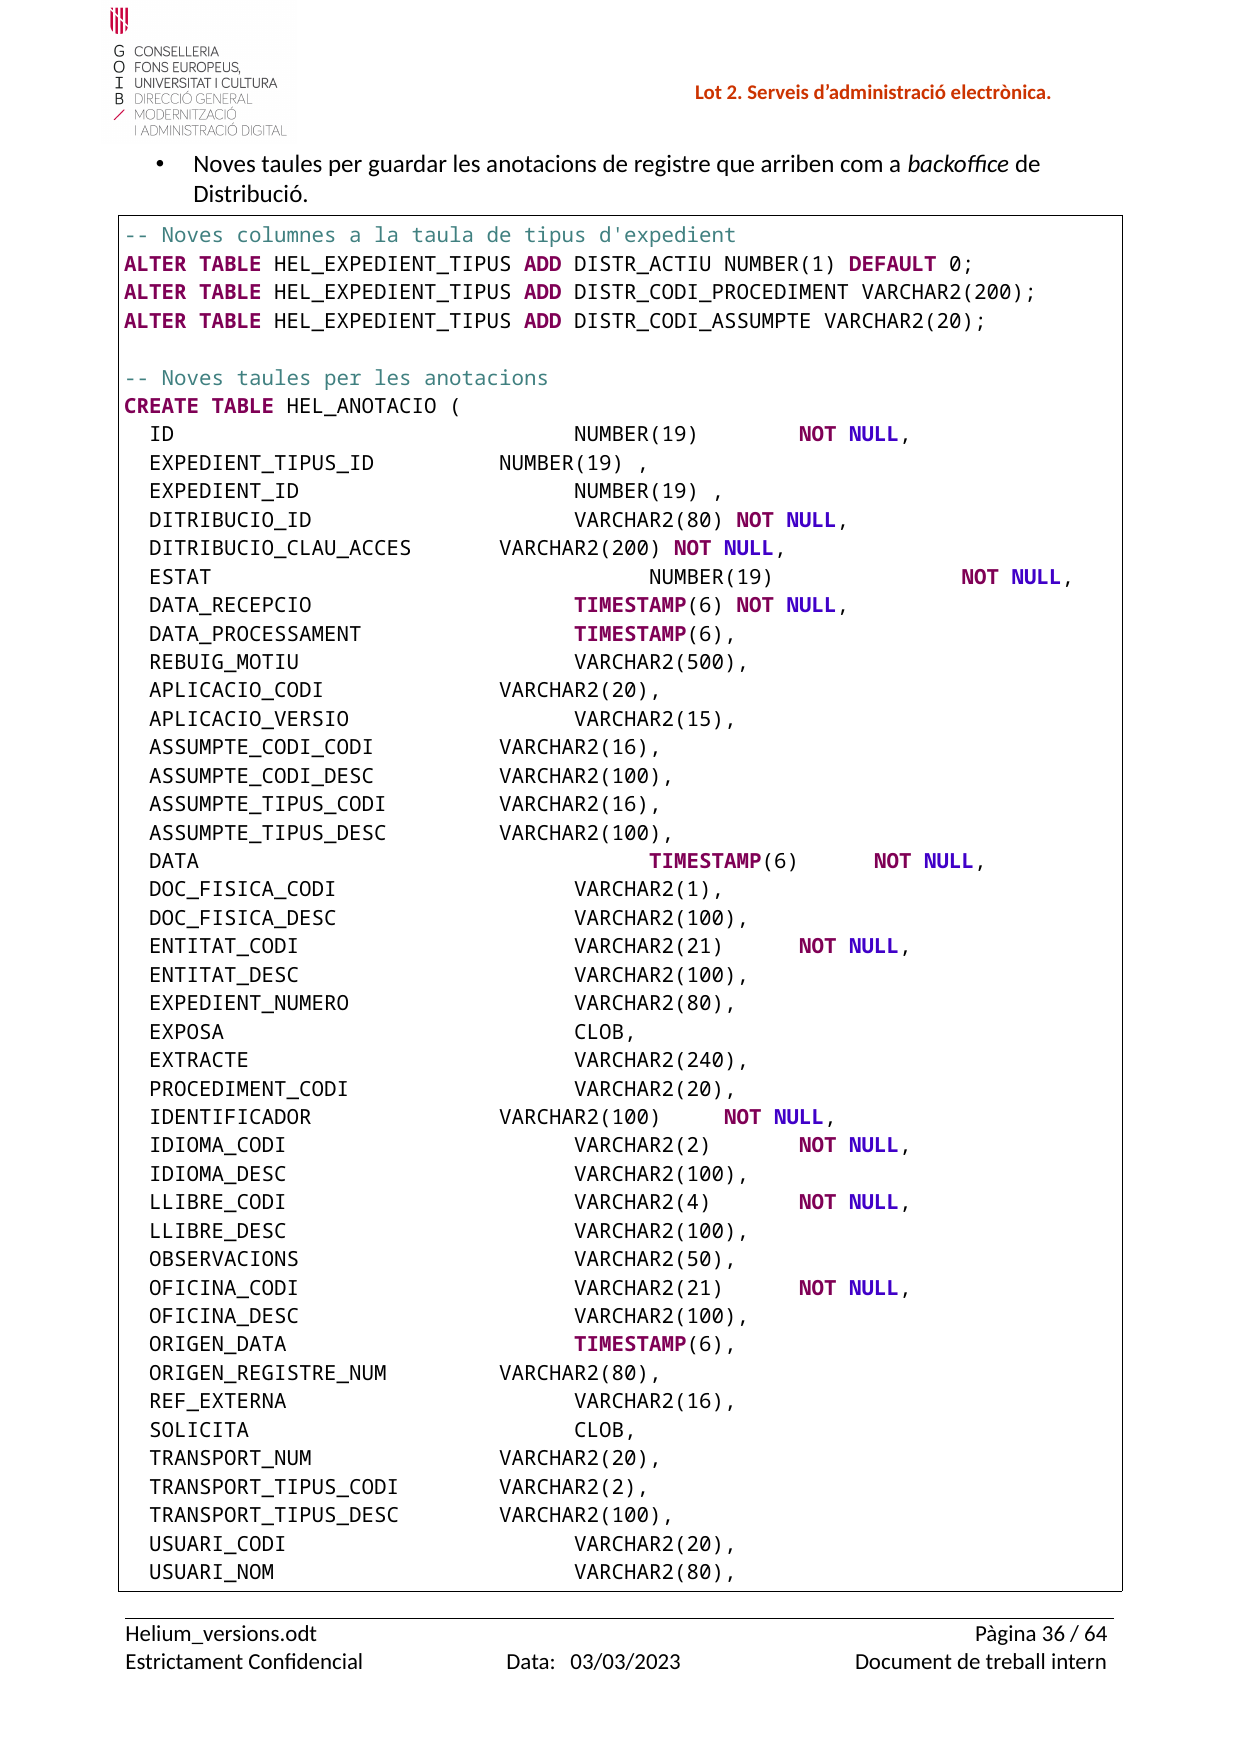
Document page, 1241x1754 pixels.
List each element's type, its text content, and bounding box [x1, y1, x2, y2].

list Noves taules per guardar les anotacions de registre que arriben com a backoffice de Distribució. [156, 148, 1122, 209]
picture [100, 0, 297, 144]
table_header -- Noves columnes a la taula de tipus d'expedient ALTER TABLE HEL_EXPEDIENT_TIPUS ADD DISTR_ACTIU NUMBER(1) DEFAULT 0; ALTER TABLE HEL_EXPEDIENT_TIPUS ADD DISTR_CODI_PROCEDIMENT VARCHAR2(200); ALTER TABLE HEL_EXPEDIENT_TIPUS ADD DISTR_CODI_ASSUMPTE VARCHAR2(20); -- Noves taules per les anotacions CREATE TABLE HEL_ANOTACIO ( ID NUMBER(19) NOT NULL, EXPEDIENT_TIPUS_ID NUMBER(19) , EXPEDIENT_ID NUMBER(19) , DITRIBUCIO_ID VARCHAR2(80) NOT NULL, DITRIBUCIO_CLAU_ACCES VARCHAR2(200) NOT NULL, ESTAT NUMBER(19) NOT NULL, DATA_RECEPCIO TIMESTAMP(6) NOT NULL, DATA_PROCESSAMENT TIMESTAMP(6), REBUIG_MOTIU VARCHAR2(500), APLICACIO_CODI VARCHAR2(20), APLICACIO_VERSIO VARCHAR2(15), ASSUMPTE_CODI_CODI VARCHAR2(16), ASSUMPTE_CODI_DESC VARCHAR2(100), ASSUMPTE_TIPUS_CODI VARCHAR2(16), ASSUMPTE_TIPUS_DESC VARCHAR2(100), DATA TIMESTAMP(6) NOT NULL, DOC_FISICA_CODI VARCHAR2(1), DOC_FISICA_DESC VARCHAR2(100), ENTITAT_CODI VARCHAR2(21) NOT NULL, ENTITAT_DESC VARCHAR2(100), EXPEDIENT_NUMERO VARCHAR2(80), EXPOSA CLOB, EXTRACTE VARCHAR2(240), PROCEDIMENT_CODI VARCHAR2(20), IDENTIFICADOR VARCHAR2(100) NOT NULL, IDIOMA_CODI VARCHAR2(2) NOT NULL, IDIOMA_DESC VARCHAR2(100), LLIBRE_CODI VARCHAR2(4) NOT NULL, LLIBRE_DESC VARCHAR2(100), OBSERVACIONS VARCHAR2(50), OFICINA_CODI VARCHAR2(21) NOT NULL, OFICINA_DESC VARCHAR2(100), ORIGEN_DATA TIMESTAMP(6), ORIGEN_REGISTRE_NUM VARCHAR2(80), REF_EXTERNA VARCHAR2(16), SOLICITA CLOB, TRANSPORT_NUM VARCHAR2(20), TRANSPORT_TIPUS_CODI VARCHAR2(2), TRANSPORT_TIPUS_DESC VARCHAR2(100), USUARI_CODI VARCHAR2(20), USUARI_NOM VARCHAR2(80), [119, 216, 1122, 1591]
